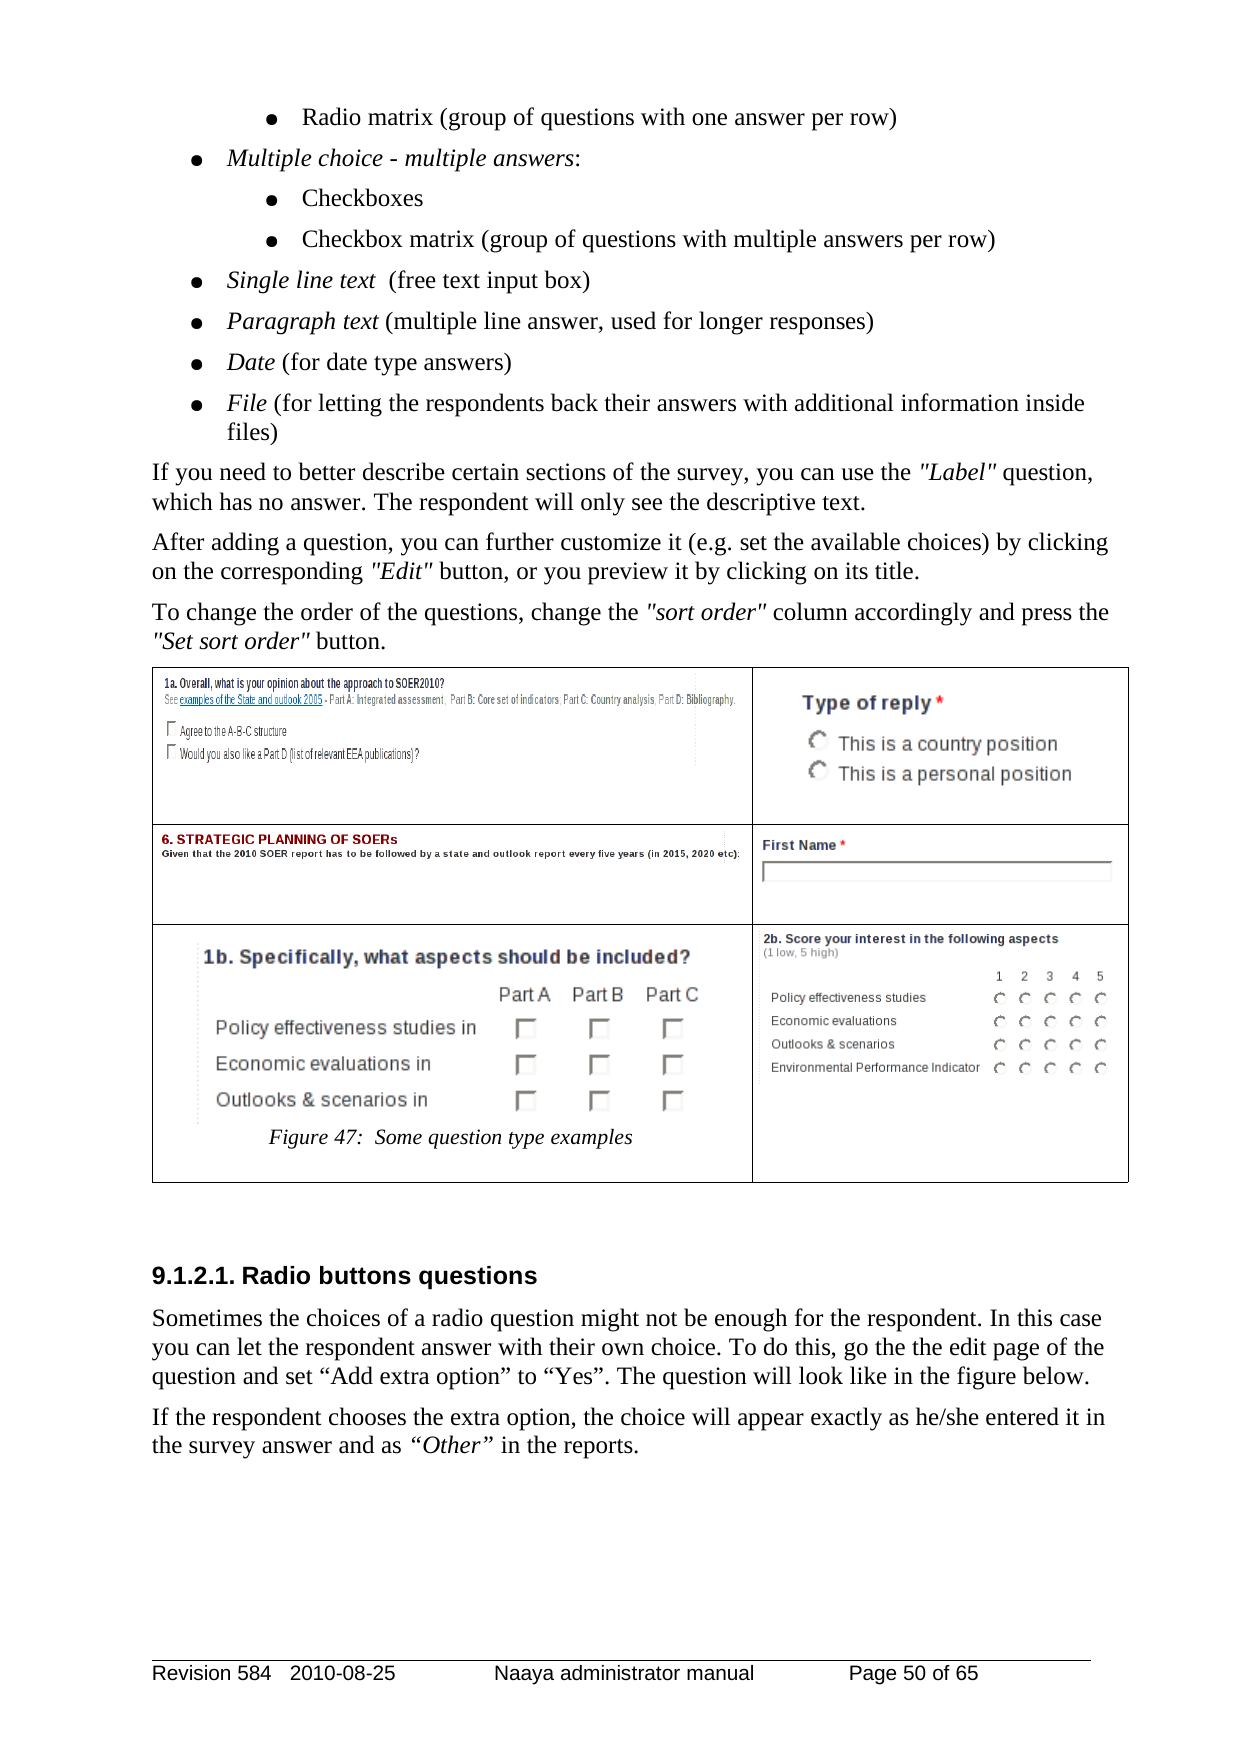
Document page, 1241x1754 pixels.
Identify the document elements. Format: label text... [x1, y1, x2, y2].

list Date (for date type answers) [189, 347, 1128, 376]
table_cell [153, 925, 752, 1182]
table_cell [753, 925, 1128, 1182]
text To change the order of the questions, change the "sort order" column accordingly and press the "Set sort order" button. [152, 597, 1128, 655]
list Checkbox matrix (group of questions with multiple answers per row) [264, 224, 1128, 253]
picture [798, 672, 1082, 792]
text If the respondent chooses the extra option, the choice will appear exactly as he/she entered it in the survey answer and as “Other” in the reports. [152, 1401, 1128, 1459]
table_header [753, 668, 1128, 824]
table_cell [153, 864, 752, 924]
list Single line text (free text input box) [189, 265, 1128, 294]
picture [759, 930, 1121, 1086]
list Multiple choice - multiple answers: [189, 142, 1128, 171]
table_cell [153, 825, 752, 863]
subtitle Radio buttons questions [152, 1261, 1128, 1290]
list Paragraph text (multiple line answer, used for longer responses) [189, 306, 1128, 335]
table_header [153, 668, 752, 824]
list File (for letting the respondents back their answers with additional information inside files) [189, 387, 1128, 446]
text After adding a question, you can further customize it (e.g. set the available choices) by clicking on the corresponding "Edit" button, or you preview it by clicking on its title. [152, 527, 1128, 585]
text If you need to better describe certain sections of the survey, you can use the "Label" question, which has no answer. The respondent will only see the descriptive text. [152, 457, 1128, 515]
text Sometimes the choices of a radio question might not be enough for the respondent. In this case you can let the respondent answer with their own choice. To do this, go the the edit page of the question and set “Add extra option” to “Yes”. The question will look like in the figure below. [152, 1302, 1128, 1389]
picture [759, 829, 1121, 892]
list Checkboxes [264, 183, 1128, 212]
table_cell [753, 825, 1128, 924]
picture [197, 942, 707, 1124]
picture [162, 672, 741, 768]
list Radio matrix (group of questions with one answer per row) [264, 102, 1128, 131]
picture [159, 829, 744, 864]
